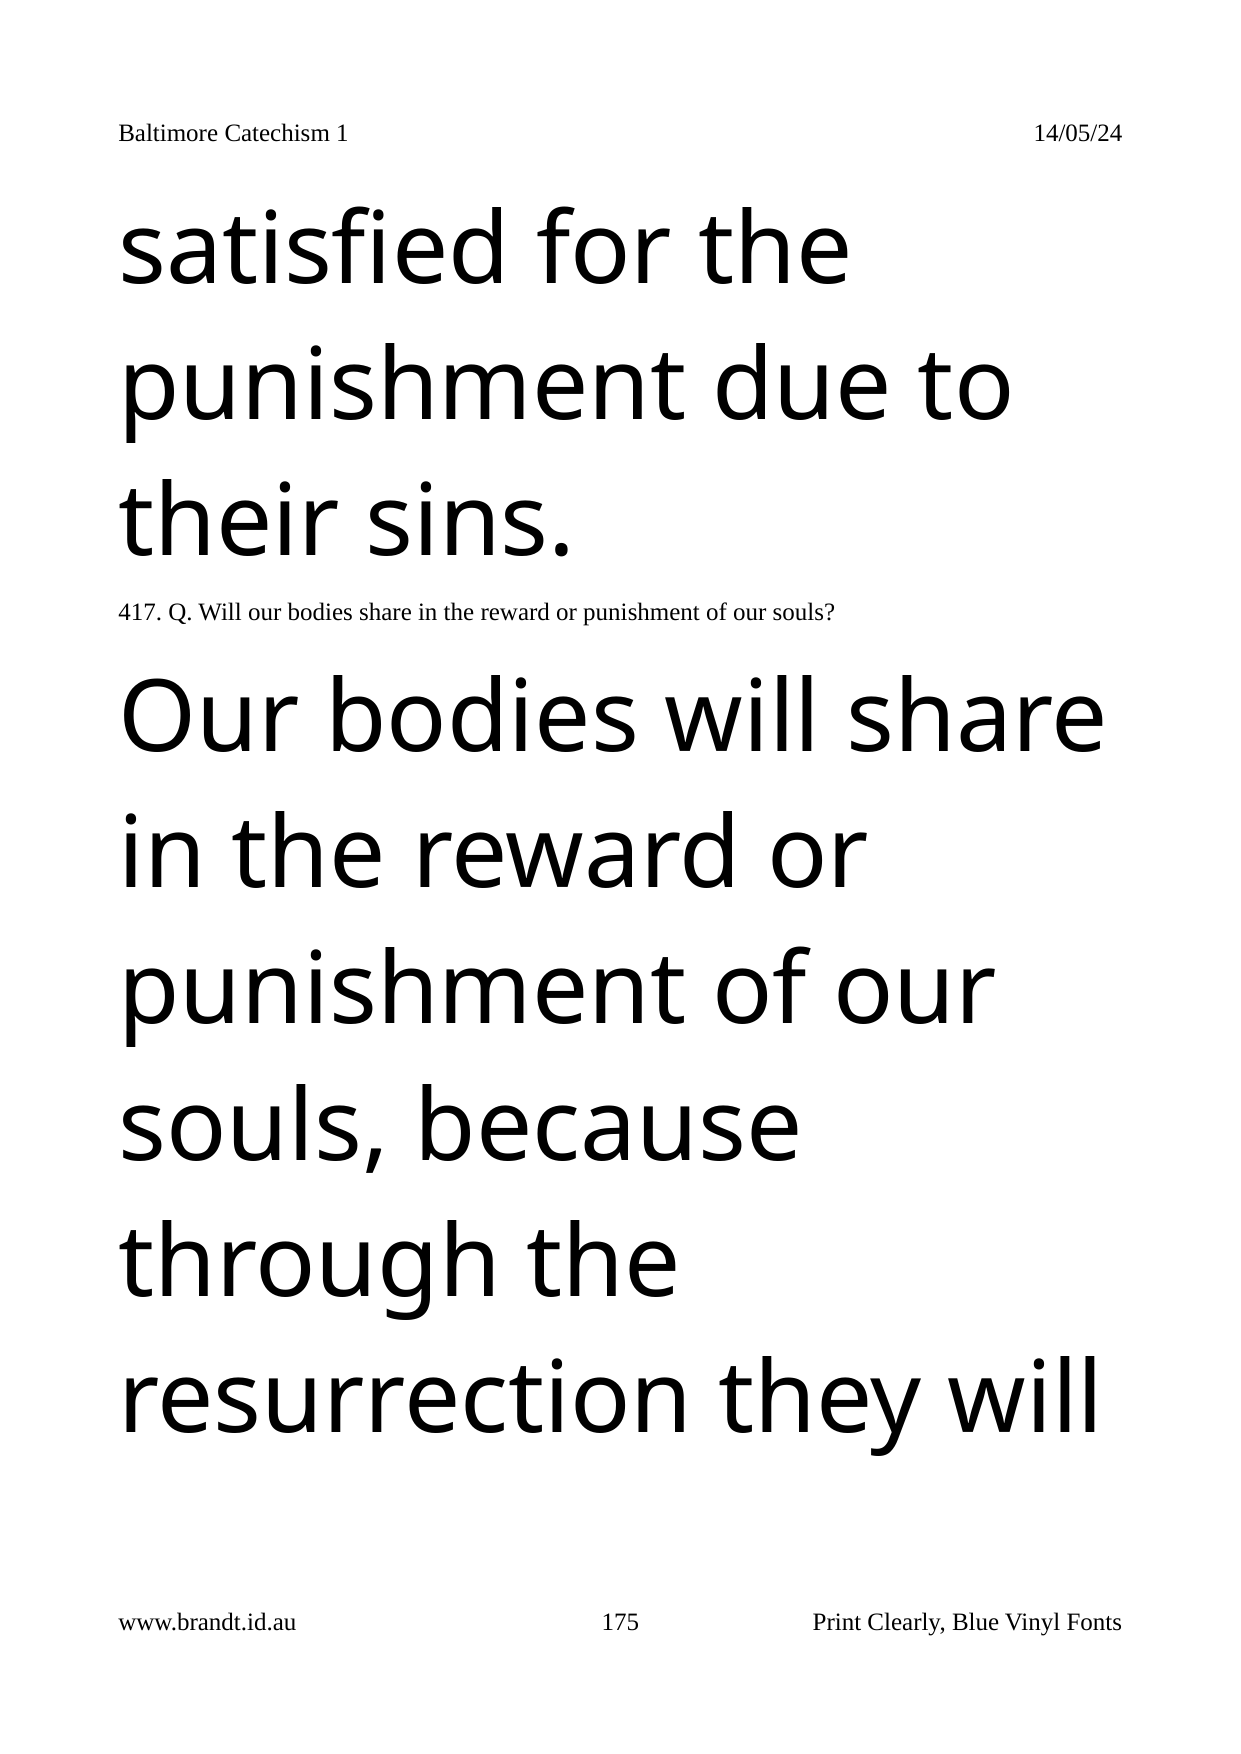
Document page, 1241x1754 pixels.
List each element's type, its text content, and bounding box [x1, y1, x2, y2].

text satisfied for the punishment due to their sins. [118, 176, 1122, 585]
text Our bodies will share in the reward or punishment of our souls, because through the resurrection they will [118, 644, 1122, 1462]
text 417. Q. Will our bodies share in the reward or punishment of our souls? [118, 597, 1122, 626]
